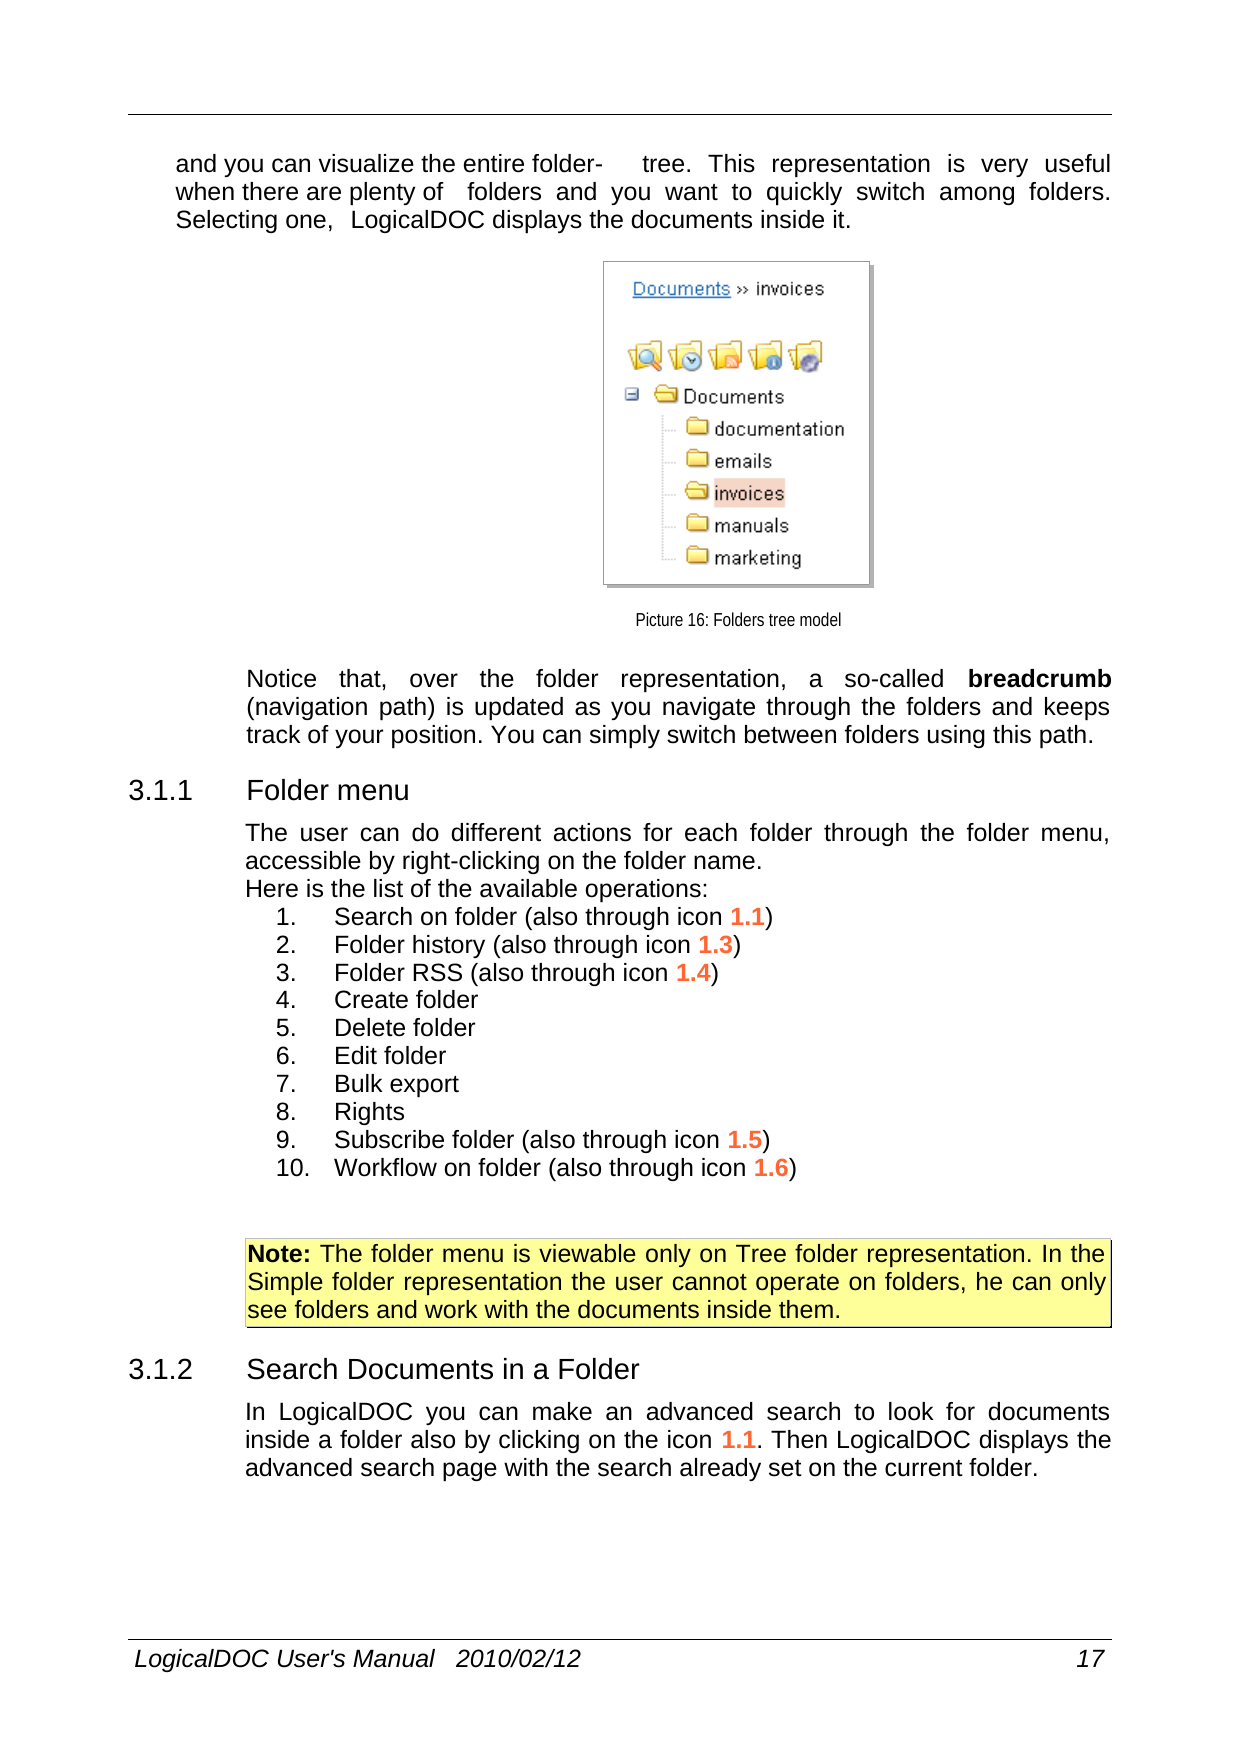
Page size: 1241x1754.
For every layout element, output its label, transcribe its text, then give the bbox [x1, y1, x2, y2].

list Picture 16: Folders tree model [601, 607, 876, 630]
text 10. Workflow on folder (also through icon 1.6) [276, 1154, 1112, 1182]
text Notice that, over the folder representation, a so-called breadcrumb (navigation path) is updated as you navigate through the folders and keeps track of your position. You can simply switch between folders using this path. [246, 665, 1112, 749]
picture [619, 269, 853, 575]
text 7. Bulk export [276, 1070, 1112, 1098]
text 1. Search on folder (also through icon 1.1) [276, 903, 1112, 931]
text 2. Folder history (also through icon 1.3) [276, 931, 1112, 958]
text The user can do different actions for each folder through the folder menu, accessible by right-clicking on the folder name. [245, 819, 1112, 875]
text Note: The folder menu is viewable only on Tree folder representation. In the Simple folder representation the user cannot operate on folders, he can only see folders and work with the documents inside them. [246, 1239, 1110, 1326]
text Here is the list of the available operations: [245, 875, 1112, 903]
text 3. Folder RSS (also through icon 1.4) [276, 958, 1112, 986]
text 9. Subscribe folder (also through icon 1.5) [276, 1126, 1112, 1154]
subtitle Folder menu [128, 774, 1112, 806]
text In LogicalDOC you can make an advanced search to look for documents inside a folder also by clicking on the icon 1.1. Then LogicalDOC displays the advanced search page with the search already set on the current folder. [245, 1398, 1112, 1482]
text 6. Edit folder [276, 1042, 1112, 1070]
subtitle Search Documents in a Folder [128, 1353, 1112, 1385]
text 5. Delete folder [276, 1014, 1112, 1042]
text 4. Create folder [276, 986, 1112, 1014]
list and you can visualize the entire folder- tree. This representation is very useful when there are plenty of folders and you want to quickly switch among folders. Selecting one, LogicalDOC displays the documents inside it. [166, 150, 1112, 234]
text 8. Rights [276, 1098, 1112, 1126]
